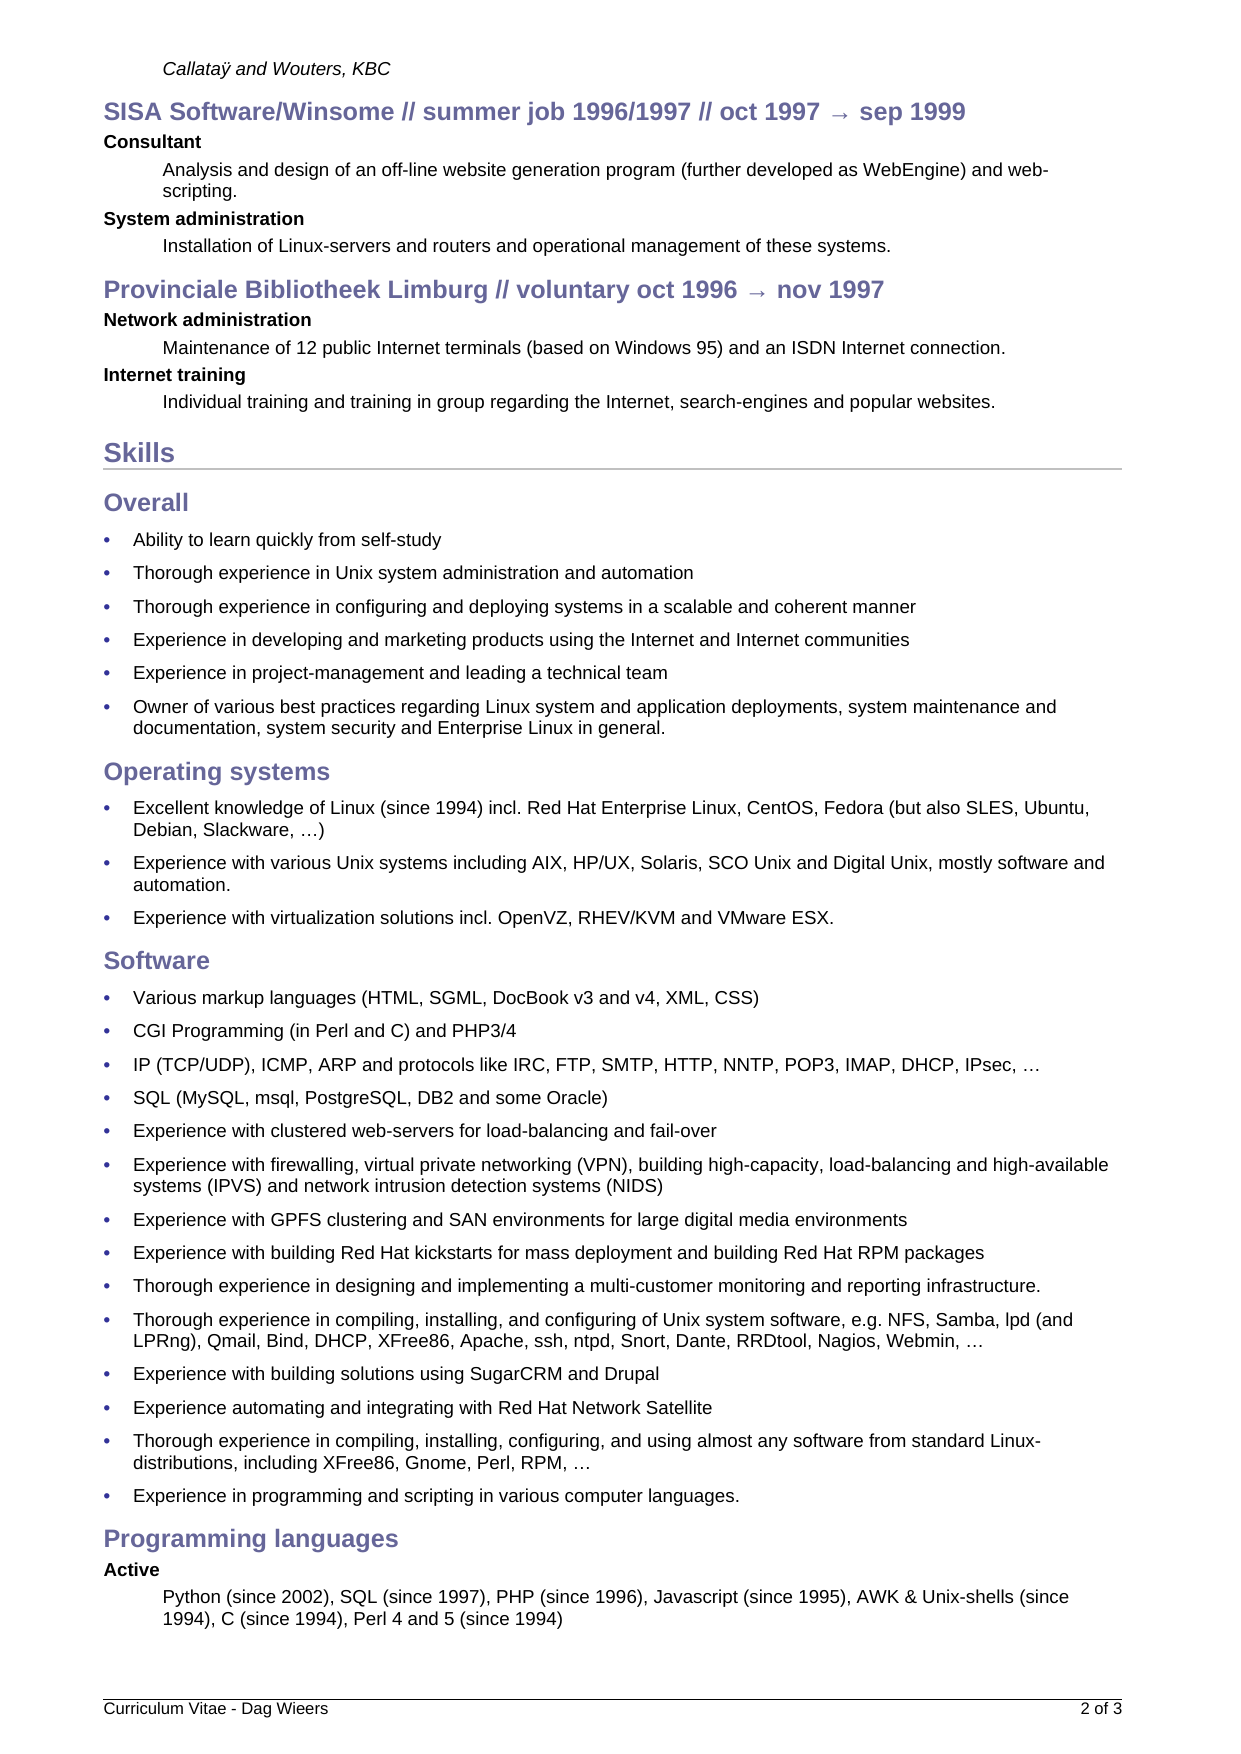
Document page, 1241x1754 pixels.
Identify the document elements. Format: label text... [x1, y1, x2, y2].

text Installation of Linux-servers and routers and operational management of these systems. [162, 235, 1122, 257]
list Experience with clustered web-servers for load-balancing and fail-over [103, 1120, 1122, 1142]
list Thorough experience in compiling, installing, configuring, and using almost any software from standard Linux-distributions, including XFree86, Gnome, Perl, RPM, … [103, 1430, 1122, 1473]
subtitle Software [103, 946, 1122, 975]
list SQL (MySQL, msql, PostgreSQL, DB2 and some Oracle) [103, 1087, 1122, 1108]
subtitle Skills [103, 437, 1122, 468]
list Experience with virtualization solutions incl. OpenVZ, RHEV/KVM and VMware ESX. [103, 907, 1122, 928]
list Experience with firewalling, virtual private networking (VPN), building high-capacity, load-balancing and high-available systems (IPVS) and network intrusion detection systems (NIDS) [103, 1153, 1122, 1197]
subtitle Provinciale Bibliotheek Limburg // voluntary oct 1996 → nov 1997 [103, 274, 1122, 303]
list Experience in programming and scripting in various computer languages. [103, 1485, 1122, 1506]
subtitle Overall [103, 488, 1122, 517]
text Callataÿ and Wouters, KBC [162, 57, 1122, 79]
list Experience automating and integrating with Red Hat Network Satellite [103, 1397, 1122, 1418]
list CGI Programming (in Perl and C) and PHP3/4 [103, 1020, 1122, 1042]
list Thorough experience in designing and implementing a multi-customer monitoring and reporting infrastructure. [103, 1275, 1122, 1297]
list IP (TCP/UDP), ICMP, ARP and protocols like IRC, FTP, SMTP, HTTP, NNTP, POP3, IMAP, DHCP, IPsec, … [103, 1053, 1122, 1075]
text Internet training [103, 364, 1122, 386]
text Analysis and design of an off-line website generation program (further developed as WebEngine) and web-scripting. [162, 159, 1122, 202]
list Experience with various Unix systems including AIX, HP/UX, Solaris, SCO Unix and Digital Unix, mostly software and automation. [103, 852, 1122, 895]
list Various markup languages (HTML, SGML, DocBook v3 and v4, XML, CSS) [103, 987, 1122, 1008]
list Owner of various best practices regarding Linux system and application deployments, system maintenance and documentation, system security and Enterprise Linux in general. [103, 695, 1122, 738]
list Experience in developing and marketing products using the Internet and Internet communities [103, 629, 1122, 650]
text Maintenance of 12 public Internet terminals (based on Windows 95) and an ISDN Internet connection. [162, 337, 1122, 358]
text Active [103, 1559, 1122, 1580]
text Individual training and training in group regarding the Internet, search-engines and popular websites. [162, 391, 1122, 413]
list Ability to learn quickly from self-study [103, 529, 1122, 550]
list Thorough experience in compiling, installing, and configuring of Unix system software, e.g. NFS, Samba, lpd (and LPRng), Qmail, Bind, DHCP, XFree86, Apache, ssh, ntpd, Snort, Dante, RRDtool, Nagios, Webmin, … [103, 1308, 1122, 1351]
list Experience in project-management and leading a technical team [103, 662, 1122, 684]
list Experience with GPFS clustering and SAN environments for large digital media environments [103, 1208, 1122, 1230]
subtitle Operating systems [103, 756, 1122, 785]
list Thorough experience in Unix system administration and automation [103, 562, 1122, 584]
text System administration [103, 208, 1122, 229]
subtitle Programming languages [103, 1524, 1122, 1553]
list Experience with building solutions using SugarCRM and Drupal [103, 1363, 1122, 1385]
list Experience with building Red Hat kickstarts for mass deployment and building Red Hat RPM packages [103, 1242, 1122, 1263]
text Python (since 2002), SQL (since 1997), PHP (since 1996), Javascript (since 1995), AWK & Unix-shells (since 1994), C (since 1994), Perl 4 and 5 (since 1994) [162, 1586, 1122, 1629]
subtitle SISA Software/Winsome // summer job 1996/1997 // oct 1997 → sep 1999 [103, 97, 1122, 126]
text Network administration [103, 309, 1122, 331]
text Consultant [103, 131, 1122, 153]
list Excellent knowledge of Linux (since 1994) incl. Red Hat Enterprise Linux, CentOS, Fedora (but also SLES, Ubuntu, Debian, Slackware, …) [103, 797, 1122, 840]
list Thorough experience in configuring and deploying systems in a scalable and coherent manner [103, 595, 1122, 617]
